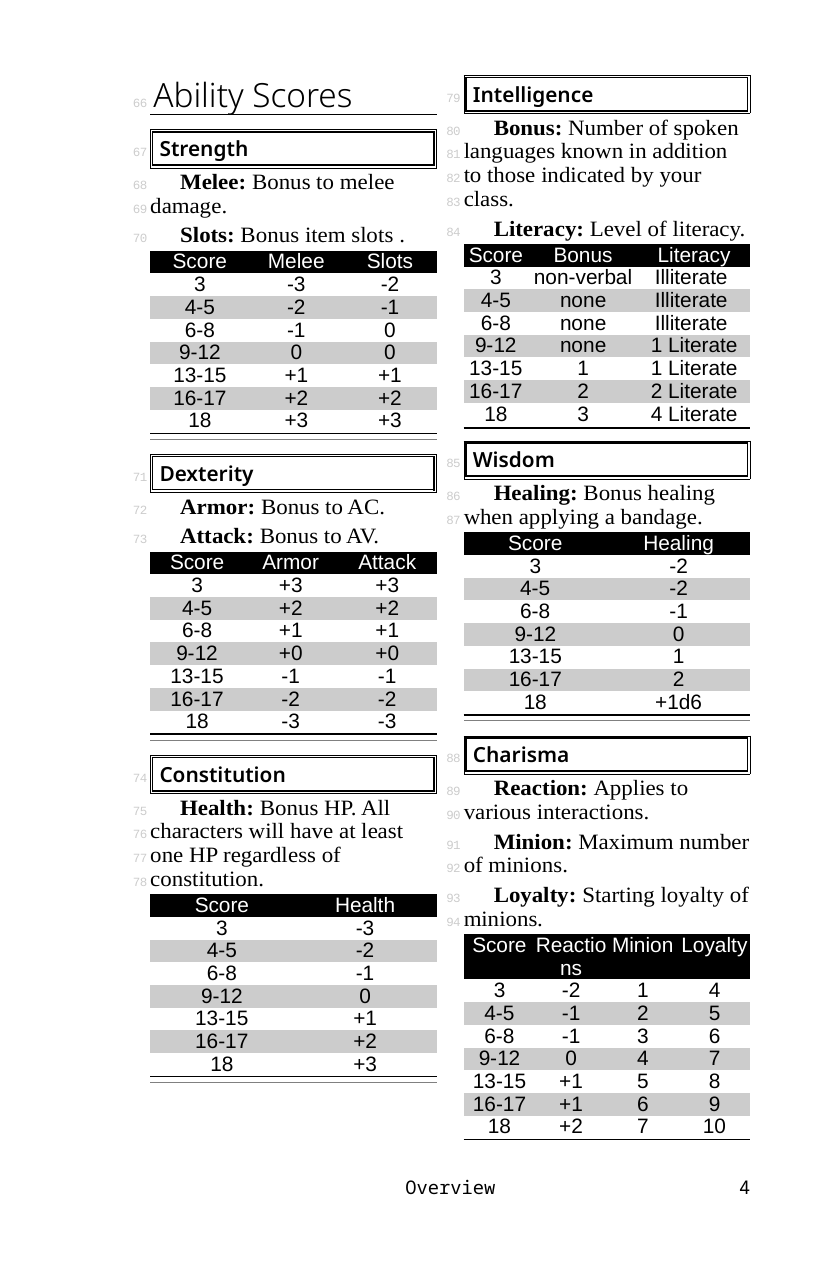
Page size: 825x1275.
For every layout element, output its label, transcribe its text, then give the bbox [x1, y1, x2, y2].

table_cell 3 [607, 1025, 678, 1048]
table_header Score [464, 244, 528, 267]
table_cell Illiterate [638, 289, 750, 312]
table_header Score [464, 532, 607, 555]
table_cell none [528, 312, 638, 335]
table_cell -2 [607, 578, 750, 600]
table_cell +3 [293, 1053, 437, 1076]
table_cell 16-17 [150, 387, 249, 410]
table_cell 9-12 [464, 335, 528, 357]
table_cell +2 [337, 597, 437, 620]
table_cell 2 [607, 669, 750, 691]
table_cell 6-8 [464, 312, 528, 335]
table_cell 13-15 [464, 1070, 535, 1093]
table_cell 4-5 [150, 940, 293, 962]
table_cell +0 [337, 642, 437, 665]
table_cell 2 [528, 380, 638, 403]
table_cell +1 [293, 1008, 437, 1030]
table_cell -3 [244, 711, 337, 733]
subtitle Intelligence [467, 78, 747, 110]
table_cell 3 [150, 274, 249, 296]
table_cell 10 [678, 1116, 750, 1138]
table_cell 8 [678, 1070, 750, 1093]
table_header Slots [343, 251, 437, 273]
table_cell 4 [678, 980, 750, 1002]
table_header Health [293, 894, 437, 917]
table_header Attack [337, 552, 437, 574]
subtitle Wisdom [467, 444, 747, 475]
table_cell 4-5 [464, 578, 607, 600]
table_cell -1 [343, 296, 437, 319]
table_cell 4-5 [150, 597, 244, 620]
table_header Loyalty [678, 934, 750, 979]
table_cell +3 [343, 410, 437, 432]
table_header Score [150, 894, 293, 917]
table_cell +3 [244, 574, 337, 597]
table_header Armor [244, 552, 337, 574]
table_cell +1 [535, 1093, 607, 1116]
table_cell 18 [464, 403, 528, 427]
table_header Literacy [638, 244, 750, 267]
table_cell 0 [293, 985, 437, 1008]
text Literacy: Level of literacy. [463, 217, 750, 241]
table_cell 9-12 [464, 623, 607, 646]
subtitle Ability Scores [150, 75, 437, 114]
table_cell Illiterate [638, 312, 750, 335]
table_cell +2 [249, 387, 343, 410]
table_cell 5 [678, 1002, 750, 1025]
table_cell 9-12 [150, 985, 293, 1008]
table_cell 18 [464, 691, 607, 714]
table_cell 3 [528, 403, 638, 427]
table_cell 1 Literate [638, 335, 750, 357]
table_cell 4-5 [464, 1002, 535, 1025]
table_cell 13-15 [150, 1008, 293, 1030]
table_cell 0 [535, 1048, 607, 1070]
table_cell -3 [293, 917, 437, 939]
table_cell 2 Literate [638, 380, 750, 403]
table_cell +1 [249, 364, 343, 387]
table_cell -2 [607, 555, 750, 578]
table_cell -2 [244, 688, 337, 711]
table_cell 6 [607, 1093, 678, 1116]
table_cell 13-15 [150, 364, 249, 387]
table_cell -1 [244, 665, 337, 688]
table_cell -3 [337, 711, 437, 733]
table_cell +2 [343, 387, 437, 410]
table_cell non-verbal [528, 267, 638, 289]
table_cell 6-8 [464, 600, 607, 623]
table_cell -2 [343, 274, 437, 296]
table_cell 4 [607, 1048, 678, 1070]
table_cell 1 [607, 980, 678, 1002]
table_cell -1 [535, 1025, 607, 1048]
table_cell 6-8 [150, 319, 249, 342]
table_cell +3 [337, 574, 437, 597]
table_cell -1 [249, 319, 343, 342]
table_cell 0 [607, 623, 750, 646]
table_cell 1 [528, 357, 638, 380]
table_cell +1 [343, 364, 437, 387]
table_header Minion [607, 934, 678, 979]
table_cell 3 [464, 267, 528, 289]
table_cell +1d6 [607, 691, 750, 714]
table_cell 18 [464, 1116, 535, 1138]
text Reaction: Applies to various interactions. [463, 777, 750, 824]
table_cell 1 [607, 646, 750, 668]
table_cell +2 [244, 597, 337, 620]
table_cell 13-15 [464, 646, 607, 668]
table_cell +1 [535, 1070, 607, 1093]
table_header Melee [249, 251, 343, 273]
table_cell Illiterate [638, 267, 750, 289]
table_cell +1 [337, 620, 437, 642]
subtitle Charisma [467, 739, 747, 770]
table_cell -2 [535, 980, 607, 1002]
text Slots: Bonus item slots . [150, 224, 437, 248]
table_cell +2 [293, 1030, 437, 1053]
table_cell 13-15 [464, 357, 528, 380]
table_cell 9-12 [150, 642, 244, 665]
text Minion: Maximum number of minions. [463, 830, 750, 878]
table_cell 3 [464, 555, 607, 578]
table_header Score [150, 251, 249, 273]
table_cell -1 [607, 600, 750, 623]
table_cell 18 [150, 1053, 293, 1076]
text Attack: Bonus to AV. [150, 525, 437, 549]
text Loyalty: Starting loyalty of minions. [463, 884, 750, 931]
table_cell 16-17 [150, 1030, 293, 1053]
table_header Healing [607, 532, 750, 555]
table_cell 3 [150, 917, 293, 939]
table_cell +1 [244, 620, 337, 642]
table_cell 0 [249, 342, 343, 364]
table_header Score [150, 552, 244, 574]
table_cell 9 [678, 1093, 750, 1116]
table_cell -1 [337, 665, 437, 688]
table_cell -2 [337, 688, 437, 711]
text Health: Bonus HP. All characters will have at least one HP regardless of constitution. [150, 796, 437, 891]
table_cell 9-12 [464, 1048, 535, 1070]
table_cell 0 [343, 319, 437, 342]
table_cell 6-8 [150, 620, 244, 642]
text Healing: Bonus healing when applying a bandage. [463, 482, 750, 529]
table_cell -1 [293, 962, 437, 985]
table_cell 6-8 [464, 1025, 535, 1048]
table_cell none [528, 335, 638, 357]
table_cell 2 [607, 1002, 678, 1025]
table_cell -1 [535, 1002, 607, 1025]
table_cell +0 [244, 642, 337, 665]
table_cell 16-17 [150, 688, 244, 711]
table_cell -2 [249, 296, 343, 319]
table_cell 9-12 [150, 342, 249, 364]
table_cell 18 [150, 410, 249, 432]
table_cell 3 [464, 980, 535, 1002]
table_header Score [464, 934, 535, 979]
table_cell 16-17 [464, 380, 528, 403]
table_cell 6 [678, 1025, 750, 1048]
table_cell 3 [150, 574, 244, 597]
table_cell 5 [607, 1070, 678, 1093]
text Melee: Bonus to melee damage. [150, 171, 437, 218]
table_header Reactions [535, 934, 607, 979]
table_header Bonus [528, 244, 638, 267]
table_cell 1 Literate [638, 357, 750, 380]
table_cell 18 [150, 711, 244, 733]
table_cell 6-8 [150, 962, 293, 985]
table_cell 7 [678, 1048, 750, 1070]
table_cell +3 [249, 410, 343, 432]
table_cell 4-5 [464, 289, 528, 312]
table_cell none [528, 289, 638, 312]
table_cell -3 [249, 274, 343, 296]
table_cell 4-5 [150, 296, 249, 319]
table_cell 16-17 [464, 1093, 535, 1116]
table_cell +2 [535, 1116, 607, 1138]
table_cell -2 [293, 940, 437, 962]
table_cell 13-15 [150, 665, 244, 688]
text Armor: Bonus to AC. [150, 495, 437, 519]
text Bonus: Number of spoken languages known in addition to those indicated by your class. [463, 116, 750, 211]
table_cell 0 [343, 342, 437, 364]
table_cell 16-17 [464, 669, 607, 691]
table_cell 4 Literate [638, 403, 750, 427]
table_cell 7 [607, 1116, 678, 1138]
